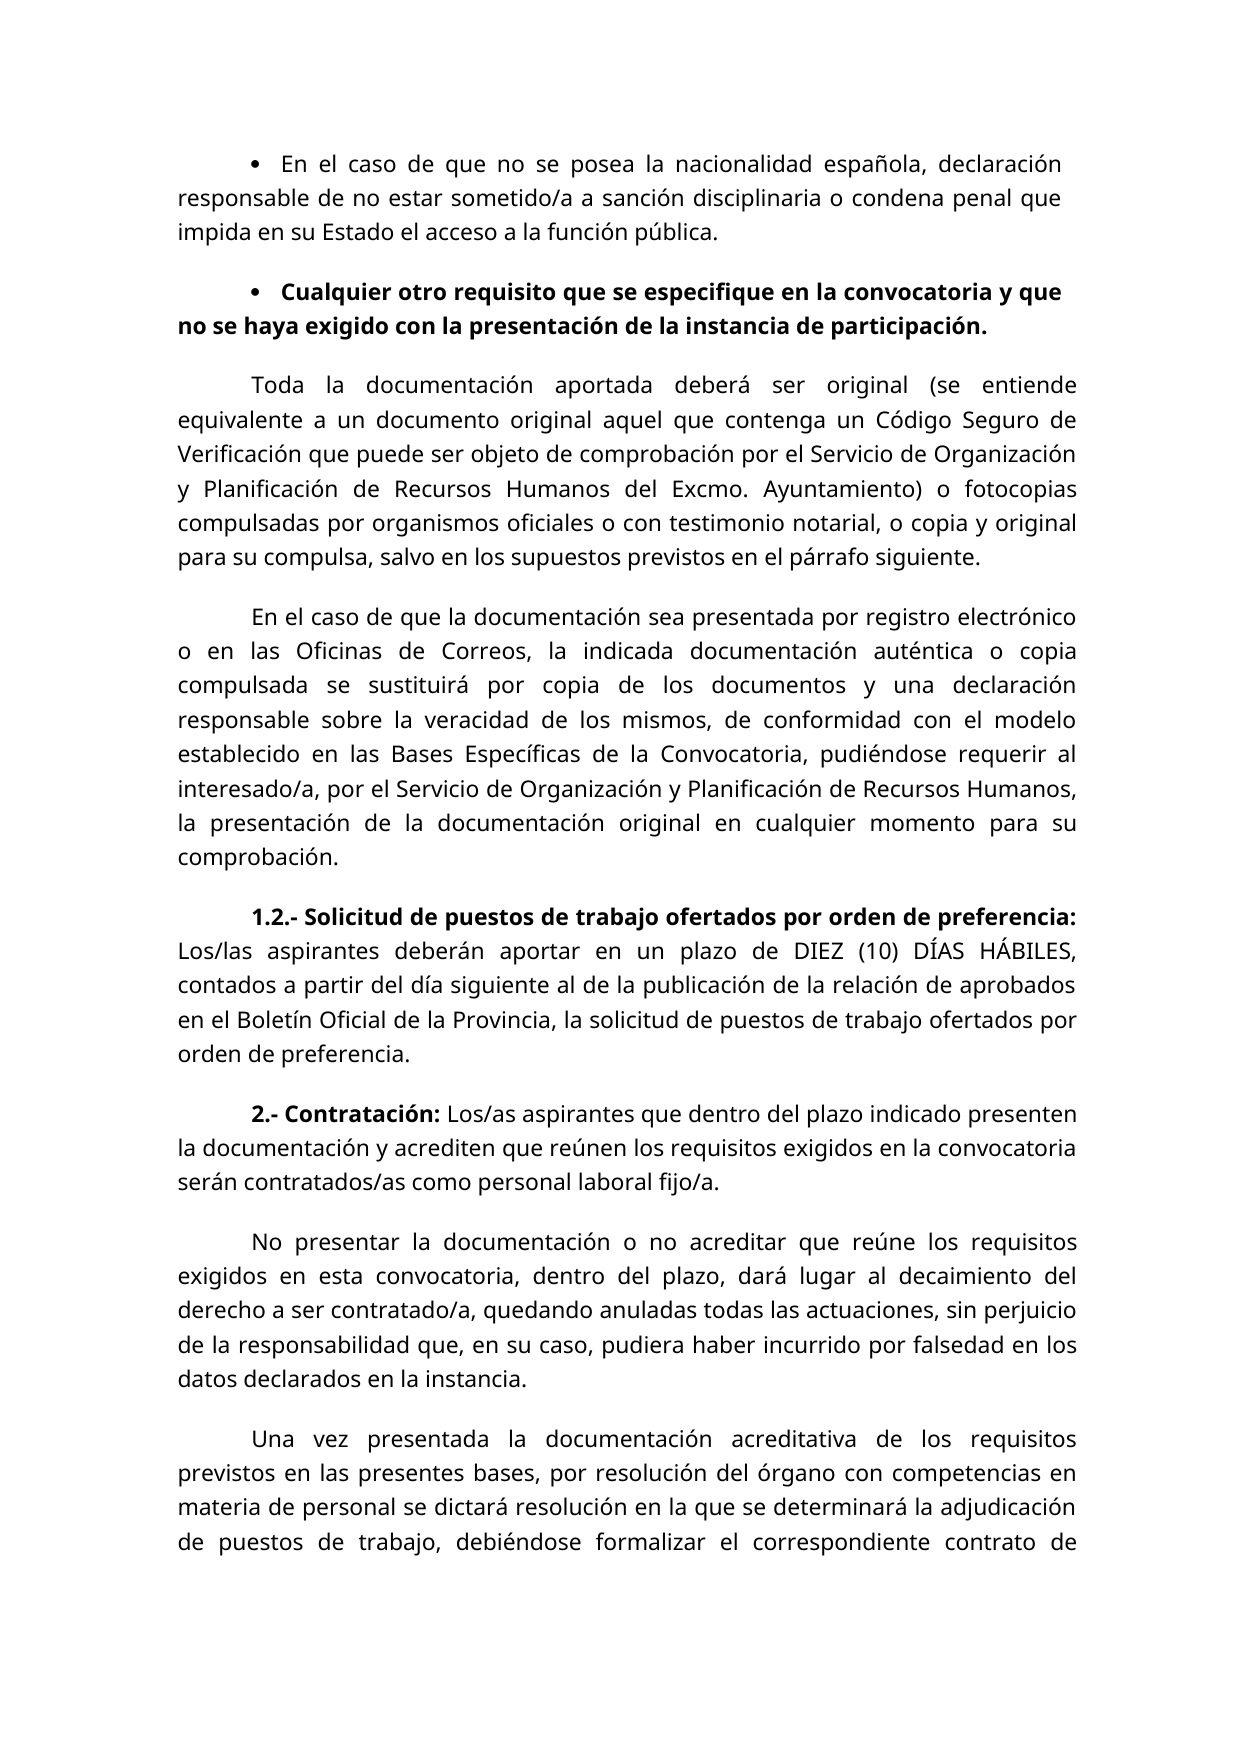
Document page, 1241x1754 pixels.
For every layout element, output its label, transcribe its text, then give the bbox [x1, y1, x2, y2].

text Toda la documentación aportada deberá ser original (se entiende equivalente a un documento original aquel que contenga un Código Seguro de Verificación que puede ser objeto de comprobación por el Servicio de Organización y Planificación de Recursos Humanos del Excmo. Ayuntamiento) o fotocopias compulsadas por organismos oficiales o con testimonio notarial, o copia y original para su compulsa, salvo en los supuestos previstos en el párrafo siguiente. [177, 369, 1078, 573]
text 2.- Contratación: Los/as aspirantes que dentro del plazo indicado presenten la documentación y acrediten que reúnen los requisitos exigidos en la convocatoria serán contratados/as como personal laboral fijo/a. [177, 1098, 1078, 1198]
list Cualquier otro requisito que se especifique en la convocatoria y que no se haya exigido con la presentación de la instancia de participación. [177, 276, 1063, 341]
text Una vez presentada la documentación acreditativa de los requisitos previstos en las presentes bases, por resolución del órgano con competencias en materia de personal se dictará resolución en la que se determinará la adjudicación de puestos de trabajo, debiéndose formalizar el correspondiente contrato de [177, 1423, 1078, 1557]
text No presentar la documentación o no acreditar que reúne los requisitos exigidos en esta convocatoria, dentro del plazo, dará lugar al decaimiento del derecho a ser contratado/a, quedando anuladas todas las actuaciones, sin perjuicio de la responsabilidad que, en su caso, pudiera haber incurrido por falsedad en los datos declarados en la instancia. [177, 1226, 1078, 1394]
text 1.2.- Solicitud de puestos de trabajo ofertados por orden de preferencia: Los/las aspirantes deberán aportar en un plazo de DIEZ (10) DÍAS HÁBILES, contados a partir del día siguiente al de la publicación de la relación de aprobados en el Boletín Oficial de la Provincia, la solicitud de puestos de trabajo ofertados por orden de preferencia. [177, 901, 1078, 1069]
text En el caso de que la documentación sea presentada por registro electrónico o en las Oficinas de Correos, la indicada documentación auténtica o copia compulsada se sustituirá por copia de los documentos y una declaración responsable sobre la veracidad de los mismos, de conformidad con el modelo establecido en las Bases Específicas de la Convocatoria, pudiéndose requerir al interesado/a, por el Servicio de Organización y Planificación de Recursos Humanos, la presentación de la documentación original en cualquier momento para su comprobación. [177, 601, 1078, 873]
list En el caso de que no se posea la nacionalidad española, declaración responsable de no estar sometido/a a sanción disciplinaria o condena penal que impida en su Estado el acceso a la función pública. [177, 148, 1063, 248]
